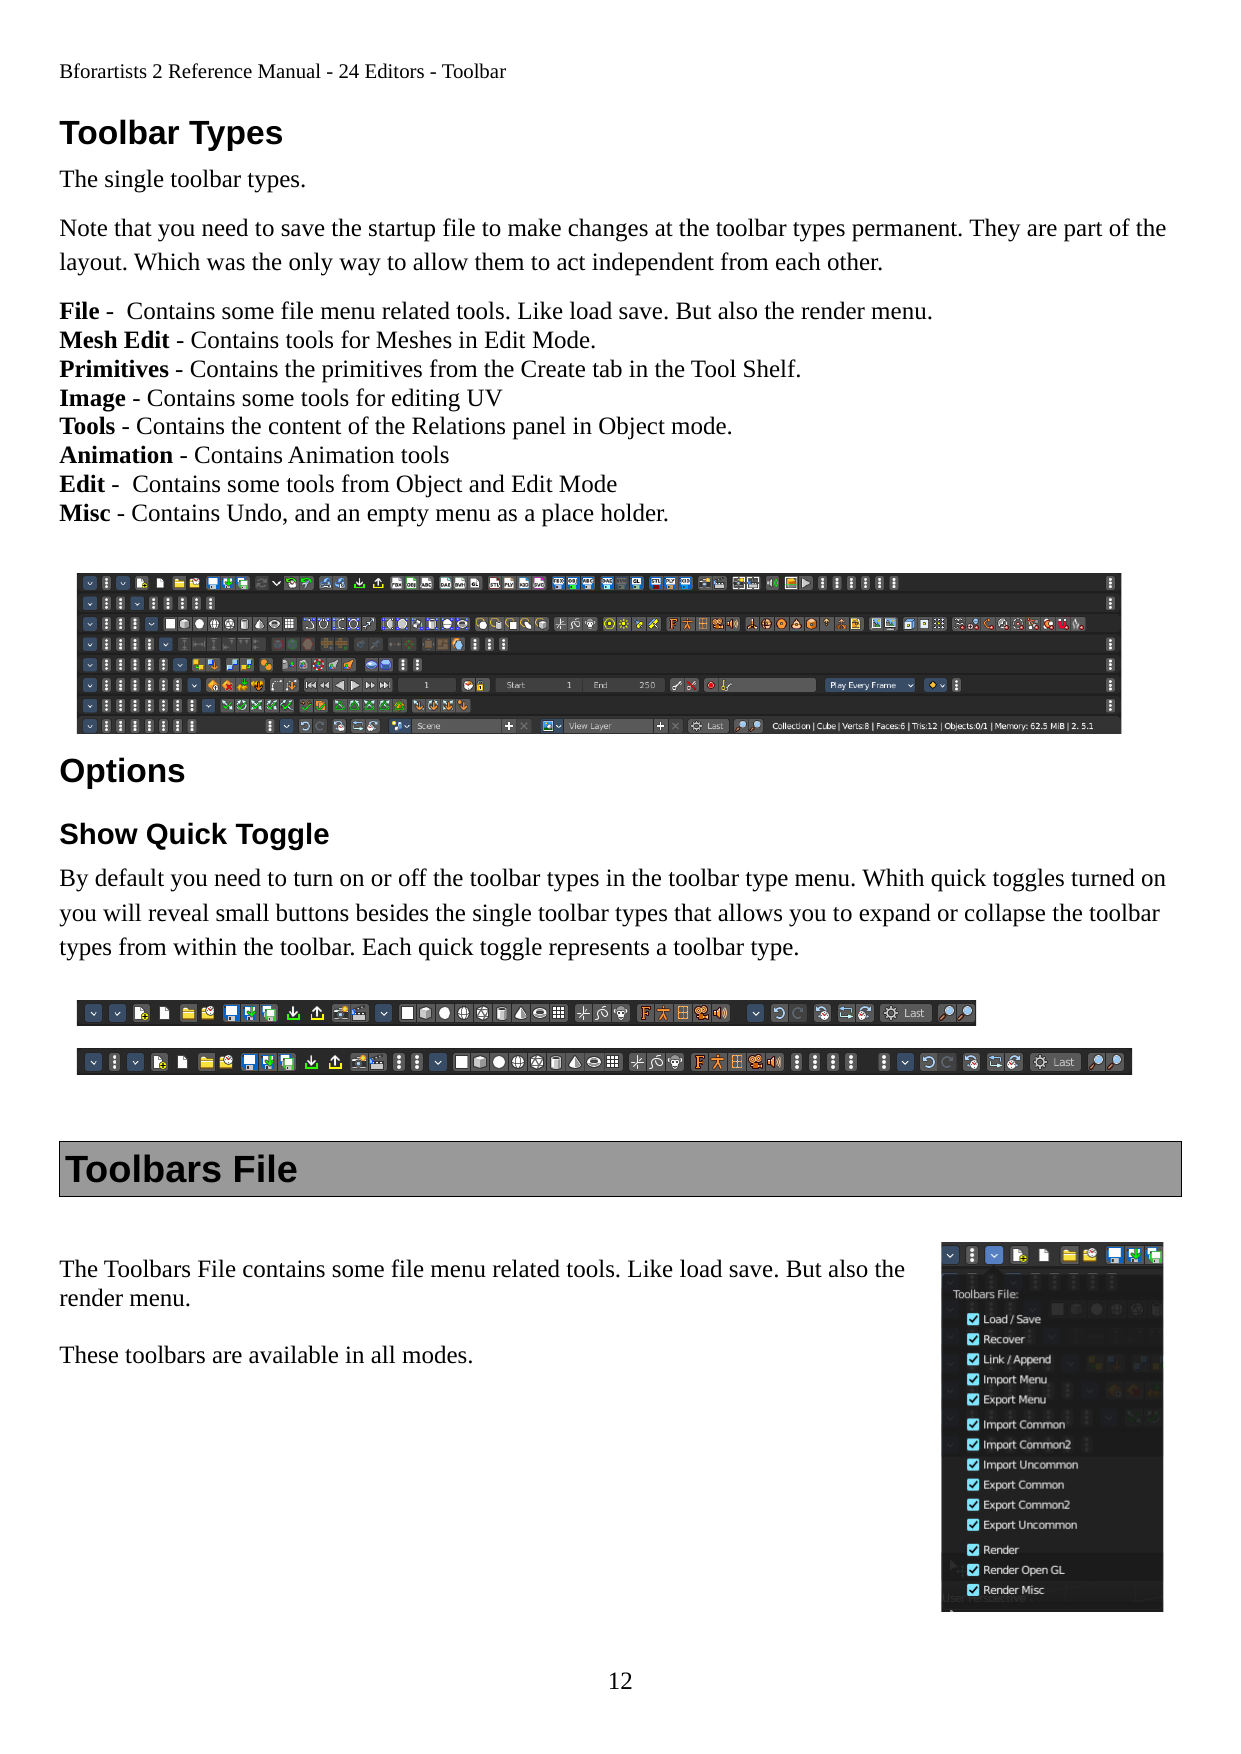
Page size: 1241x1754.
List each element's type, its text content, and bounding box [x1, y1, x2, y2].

picture [941, 1242, 1164, 1612]
text Misc - Contains Undo, and an empty menu as a place holder. [59, 498, 1181, 526]
text These toolbars are available in all modes. [59, 1340, 941, 1369]
subtitle Options [59, 734, 1181, 790]
text Animation - Contains Animation tools [59, 440, 1181, 469]
text Edit - Contains some tools from Object and Edit Mode [59, 469, 1181, 498]
text Image - Contains some tools for editing UV [59, 383, 1181, 411]
picture [76, 1048, 1133, 1075]
text Note that you need to save the startup file to make changes at the toolbar types permanent. They are part of the layout. Which was the only way to allow them to act independent from each other. [59, 213, 1181, 276]
text File - Contains some file menu related tools. Like load save. But also the render menu. [59, 296, 1181, 325]
subtitle Toolbar Types [59, 113, 1181, 151]
subtitle Show Quick Toggle [59, 817, 1181, 851]
text The Toolbars File contains some file menu related tools. Like load save. But also the render menu. [59, 1254, 941, 1311]
text Primitives - Contains the primitives from the Create tab in the Tool Shelf. [59, 354, 1181, 383]
picture [76, 573, 1122, 734]
table_header Toolbars File [60, 1142, 1181, 1196]
text Mesh Edit - Contains tools for Meshes in Edit Mode. [59, 325, 1181, 354]
picture [76, 1000, 977, 1026]
text Tools - Contains the content of the Relations panel in Object mode. [59, 411, 1181, 440]
text By default you need to turn on or off the toolbar types in the toolbar type menu. Whith quick toggles turned on you will reveal small buttons besides the single toolbar types that allows you to expand or collapse the toolbar types from within the toolbar. Each quick toggle represents a toolbar type. [59, 863, 1181, 961]
text The single toolbar types. [59, 164, 1181, 192]
